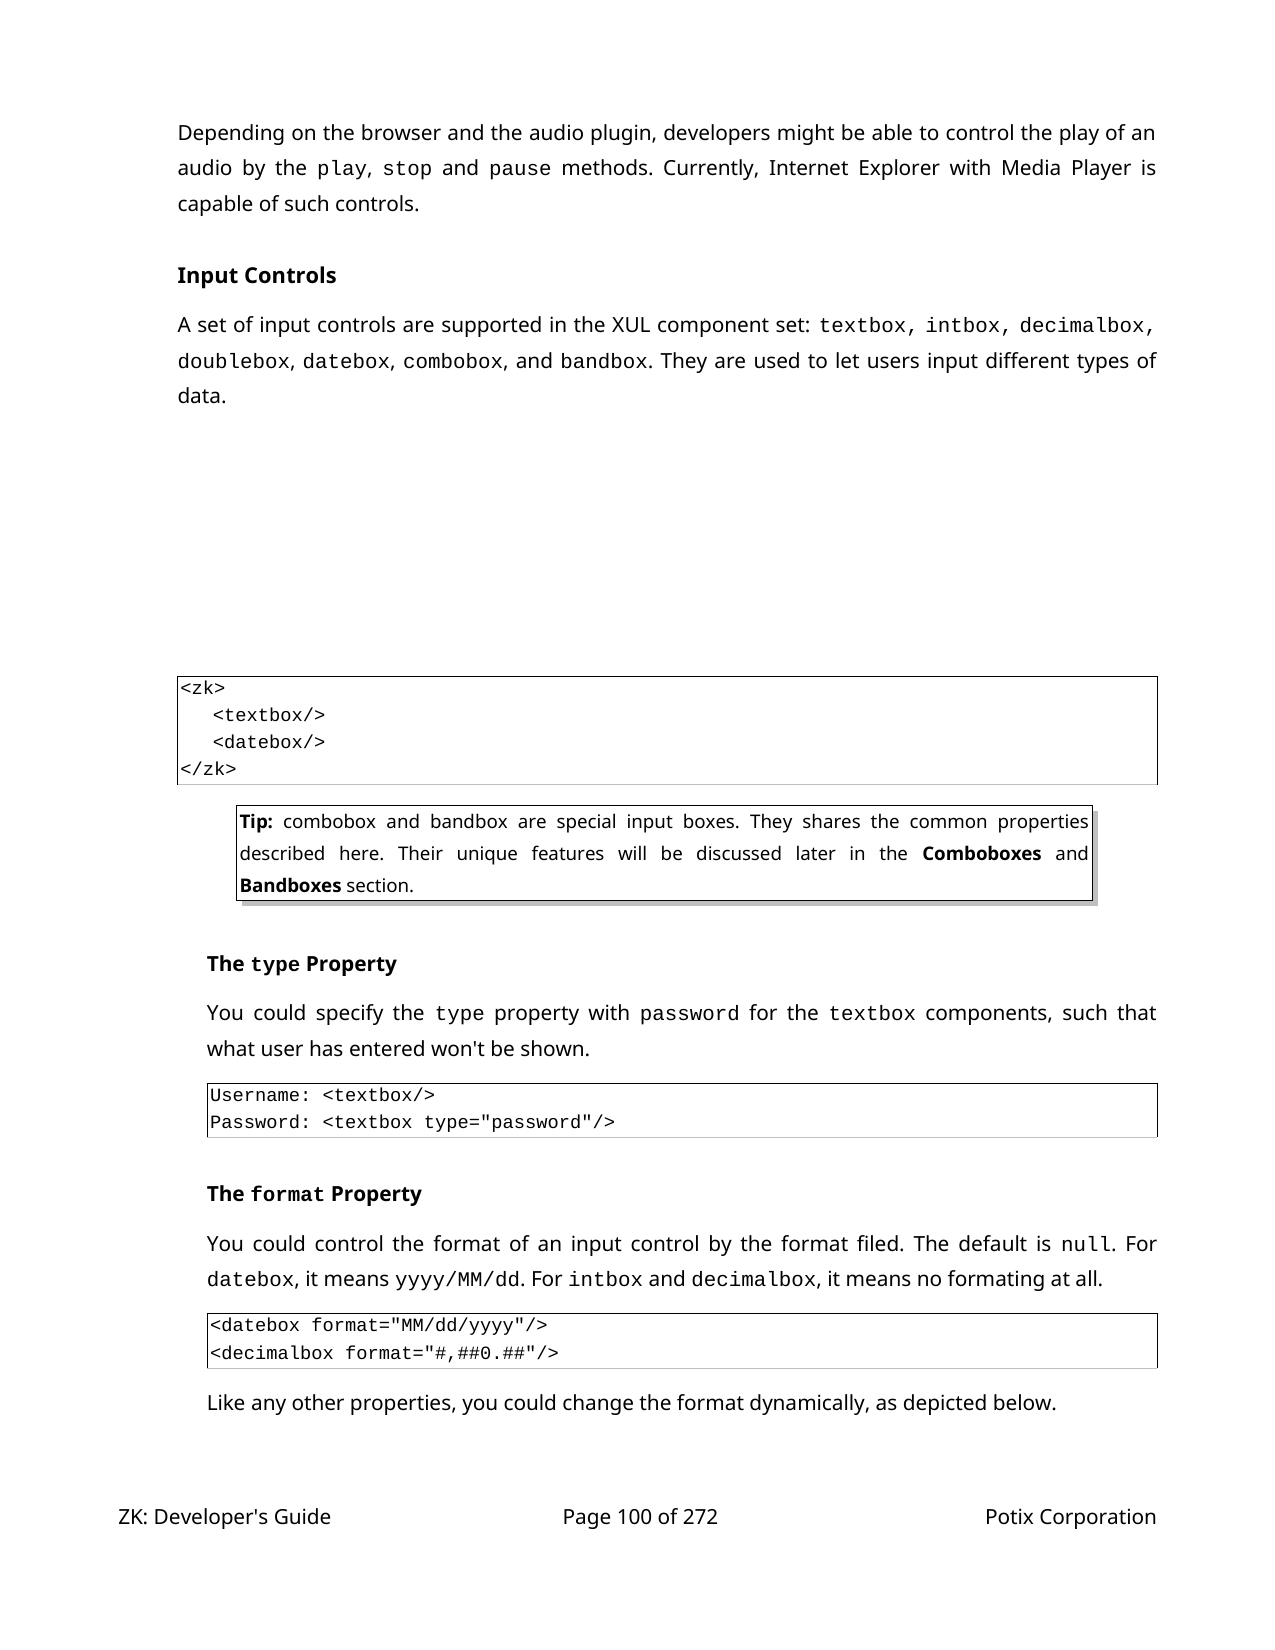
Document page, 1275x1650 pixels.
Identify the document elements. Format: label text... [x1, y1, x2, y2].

text A set of input controls are supported in the XUL component set: textbox, intbox, decimalbox, doublebox, datebox, combobox, and bandbox. They are used to let users input different types of data. [177, 310, 1157, 409]
subtitle The type Property [207, 949, 1157, 977]
text </zk> [178, 757, 1157, 784]
text Like any other properties, you could change the format dynamically, as depicted below. [207, 1388, 1157, 1417]
text <decimalbox format="#,##0.##"/> [208, 1341, 1157, 1368]
text You could control the format of an input control by the format filed. The default is null. For datebox, it means yyyy/MM/dd. For intbox and decimalbox, it means no formating at all. [207, 1229, 1157, 1293]
text <datebox/> [178, 730, 1157, 754]
text <textbox/> [178, 703, 1157, 727]
text Tip: combobox and bandbox are special input boxes. They shares the common properties described here. Their unique features will be discussed later in the Comboboxes and Bandboxes section. [237, 806, 1092, 900]
text <datebox format="MM/dd/yyyy"/> [208, 1314, 1157, 1338]
text Username: <textbox/> [208, 1084, 1157, 1107]
text Password: <textbox type="password"/> [208, 1110, 1157, 1137]
text <zk> [178, 677, 1157, 700]
subtitle Input Controls [177, 259, 1157, 289]
subtitle The format Property [207, 1179, 1157, 1208]
text Depending on the browser and the audio plugin, developers might be able to control the play of an audio by the play, stop and pause methods. Currently, Internet Explorer with Media Player is capable of such controls. [177, 118, 1157, 217]
text You could specify the type property with password for the textbox components, such that what user has entered won't be shown. [207, 998, 1157, 1062]
